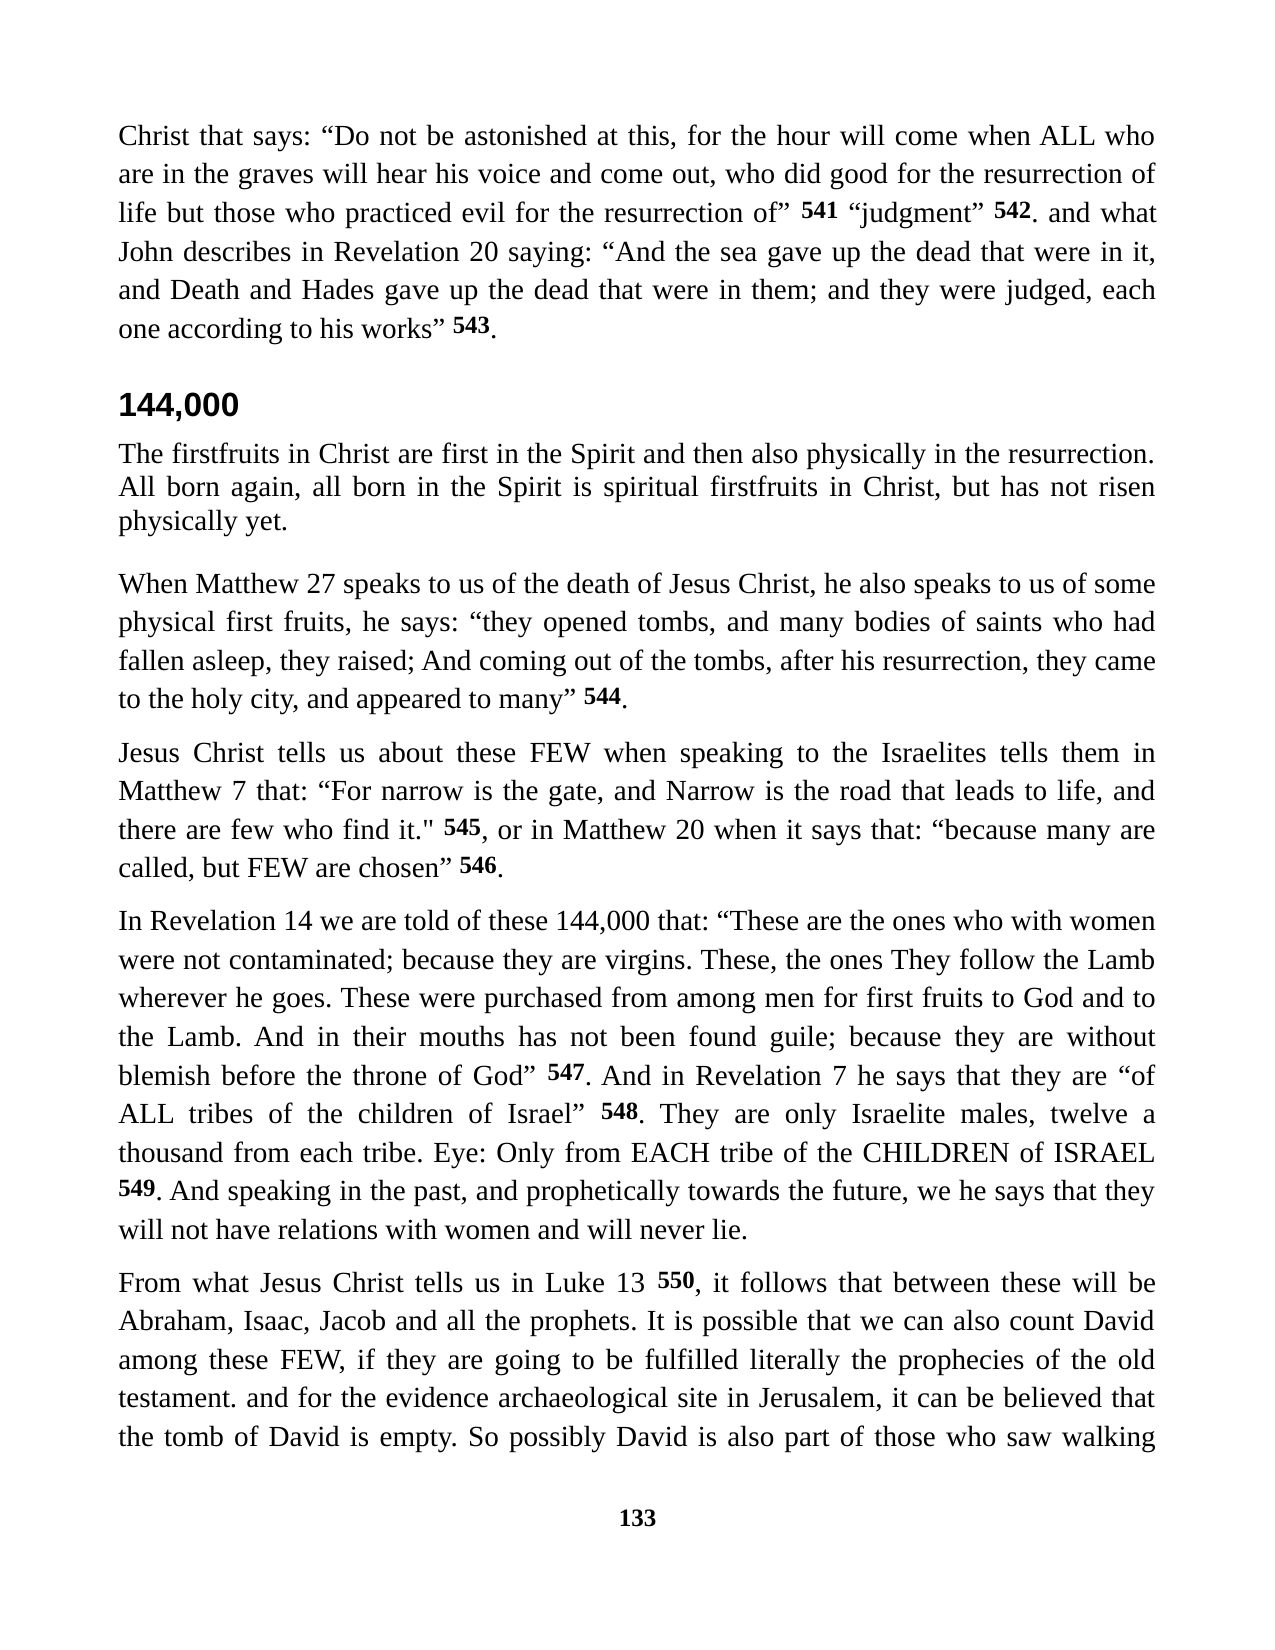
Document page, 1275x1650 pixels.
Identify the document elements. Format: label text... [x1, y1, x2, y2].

text In Revelation 14 we are told of these 144,000 that: “These are the ones who with women were not contaminated; because they are virgins. These, the ones They follow the Lamb wherever he goes. These were purchased from among men for first fruits to God and to the Lamb. And in their mouths has not been found guile; because they are without blemish before the throne of God” . And in Revelation 7 he says that they are “of ALL tribes of the children of Israel” . They are only Israelite males, twelve a thousand from each tribe. Eye: Only from EACH tribe of the CHILDREN of ISRAEL . And speaking in the past, and prophetically towards the future, we he says that they will not have relations with women and will never lie. [118, 903, 1157, 1245]
text When Matthew 27 speaks to us of the death of Jesus Christ, he also speaks to us of some physical first fruits, he says: “they opened tombs, and many bodies of saints who had fallen asleep, they raised; And coming out of the tombs, after his resurrection, they came to the holy city, and appeared to many” . [118, 566, 1157, 715]
text Christ that says: “Do not be astonished at this, for the hour will come when ALL who are in the graves will hear his voice and come out, who did good for the resurrection of life but those who practiced evil for the resurrection of” “judgment” . and what John describes in Revelation 20 saying: “And the sea gave up the dead that were in it, and Death and Hades gave up the dead that were in them; and they were judged, each one according to his works” . [118, 118, 1157, 344]
text The firstfruits in Christ are first in the Spirit and then also physically in the resurrection. All born again, all born in the Spirit is spiritual firstfruits in Christ, but has not risen physically yet. [118, 436, 1157, 537]
text From what Jesus Christ tells us in Luke 13 , it follows that between these will be Abraham, Isaac, Jacob and all the prophets. It is possible that we can also count David among these FEW, if they are going to be fulfilled literally the prophecies of the old testament. and for the evidence archaeological site in Jerusalem, it can be believed that the tomb of David is empty. So possibly David is also part of those who saw walking [118, 1265, 1157, 1453]
text Jesus Christ tells us about these FEW when speaking to the Israelites tells them in Matthew 7 that: “For narrow is the gate, and Narrow is the road that leads to life, and there are few who find it." , or in Matthew 20 when it says that: “because many are called, but FEW are chosen” . [118, 735, 1157, 884]
subtitle 144,000 [118, 385, 1157, 423]
